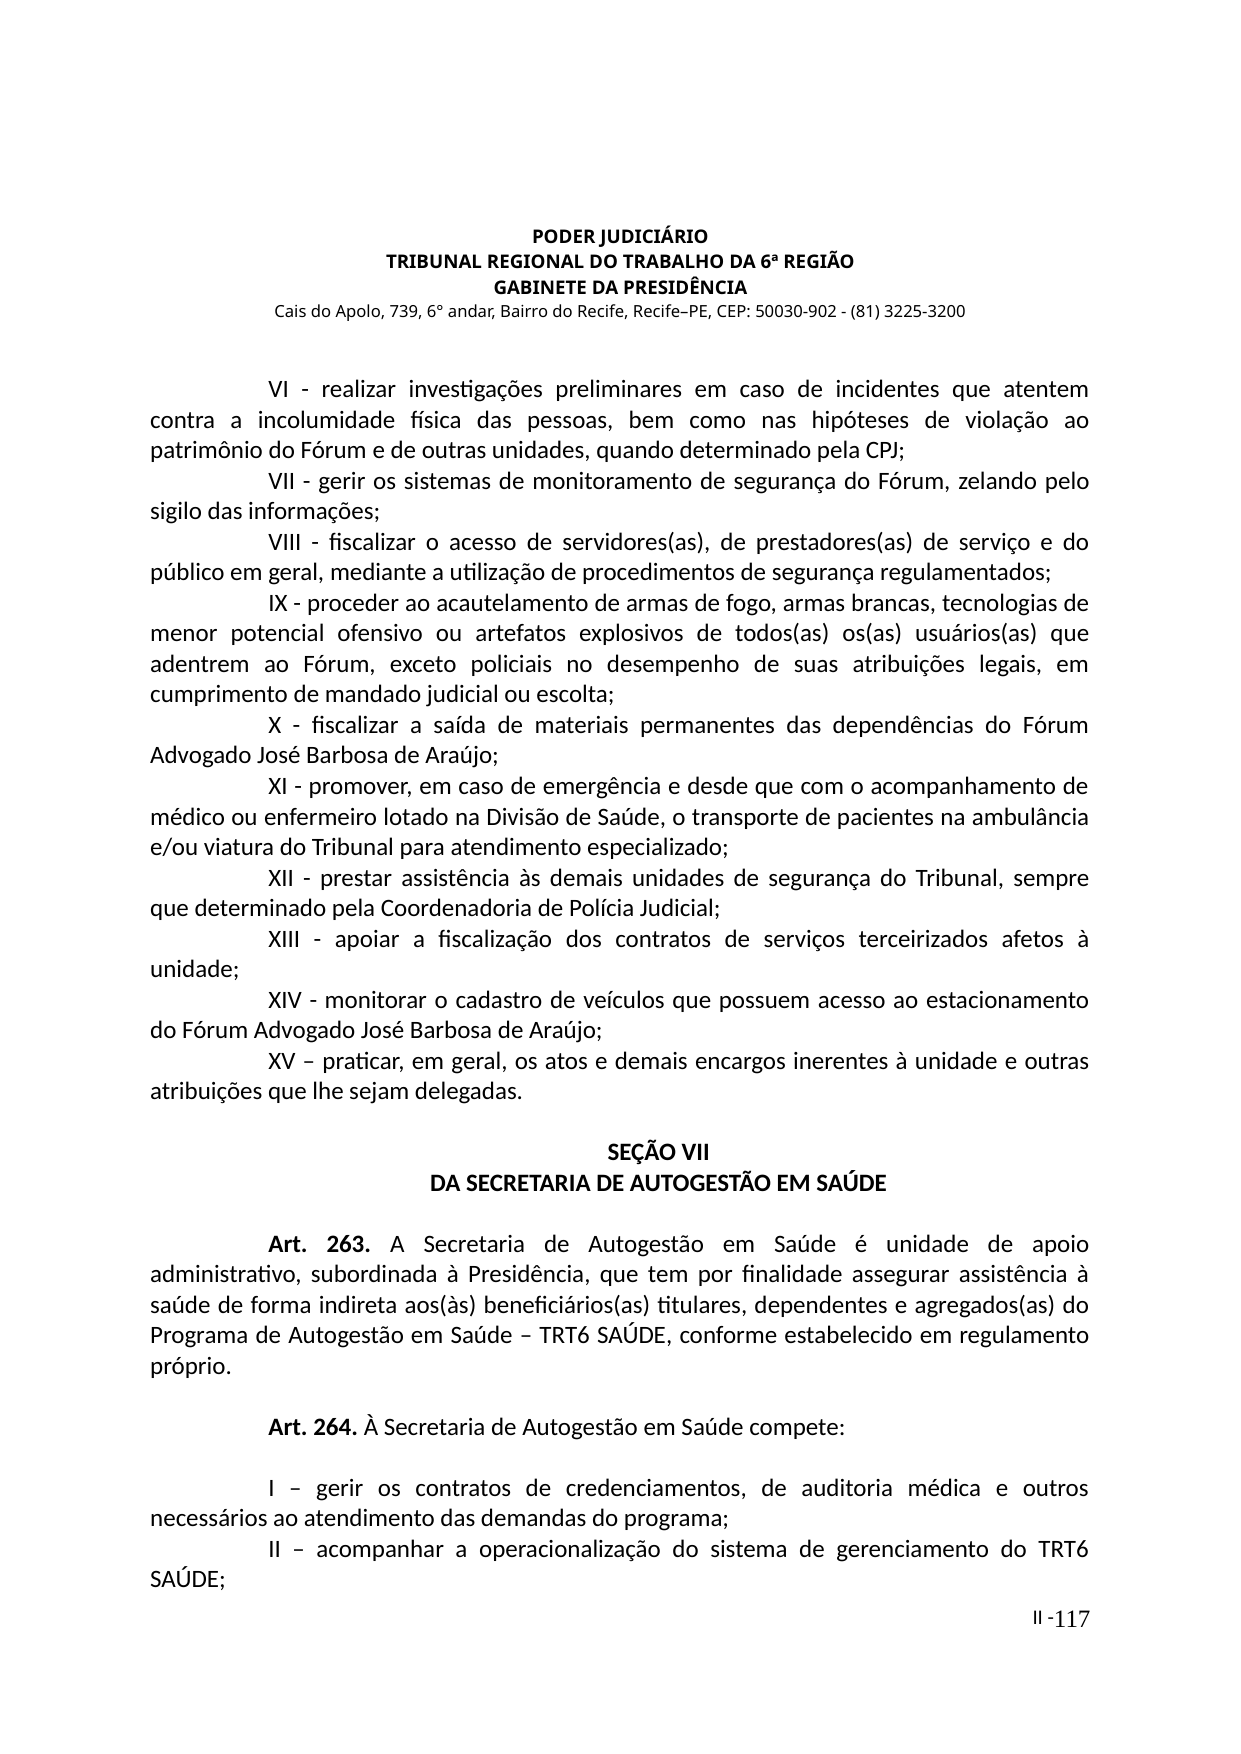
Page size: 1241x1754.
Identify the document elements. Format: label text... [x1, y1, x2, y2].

text VII - gerir os sistemas de monitoramento de segurança do Fórum, zelando pelo sigilo das informações; [150, 465, 1090, 526]
text I – gerir os contratos de credenciamentos, de auditoria médica e outros necessários ao atendimento das demandas do programa; [150, 1472, 1090, 1533]
text Art. 264. À Secretaria de Autogestão em Saúde compete: [150, 1411, 1090, 1442]
text VIII - fiscalizar o acesso de servidores(as), de prestadores(as) de serviço e do público em geral, mediante a utilização de procedimentos de segurança regulamentados; [150, 526, 1090, 587]
text XIII - apoiar a fiscalização dos contratos de serviços terceirizados afetos à unidade; [150, 923, 1090, 984]
text X - fiscalizar a saída de materiais permanentes das dependências do Fórum Advogado José Barbosa de Araújo; [150, 709, 1090, 770]
text XV – praticar, em geral, os atos e demais encargos inerentes à unidade e outras atribuições que lhe sejam delegadas. [150, 1045, 1090, 1106]
text IX - proceder ao acautelamento de armas de fogo, armas brancas, tecnologias de menor potencial ofensivo ou artefatos explosivos de todos(as) os(as) usuários(as) que adentrem ao Fórum, exceto policiais no desempenho de suas atribuições legais, em cumprimento de mandado judicial ou escolta; [150, 587, 1090, 709]
text XII - prestar assistência às demais unidades de segurança do Tribunal, sempre que determinado pela Coordenadoria de Polícia Judicial; [150, 862, 1090, 923]
text II – acompanhar a operacionalização do sistema de gerenciamento do TRT6 SAÚDE; [150, 1533, 1090, 1594]
text VI - realizar investigações preliminares em caso de incidentes que atentem contra a incolumidade física das pessoas, bem como nas hipóteses de violação ao patrimônio do Fórum e de outras unidades, quando determinado pela CPJ; [150, 373, 1090, 465]
text Art. 263. A Secretaria de Autogestão em Saúde é unidade de apoio administrativo, subordinada à Presidência, que tem por finalidade assegurar assistência à saúde de forma indireta aos(às) beneficiários(as) titulares, dependentes e agregados(as) do Programa de Autogestão em Saúde – TRT6 SAÚDE, conforme estabelecido em regulamento próprio. [150, 1228, 1090, 1381]
text DA SECRETARIA DE AUTOGESTÃO EM SAÚDE [150, 1167, 1090, 1197]
text SEÇÃO VII [150, 1136, 1090, 1167]
picture [827, 98, 1036, 224]
text XI - promover, em caso de emergência e desde que com o acompanhamento de médico ou enfermeiro lotado na Divisão de Saúde, o transporte de pacientes na ambulância e/ou viatura do Tribunal para atendimento especializado; [150, 770, 1090, 862]
text XIV - monitorar o cadastro de veículos que possuem acesso ao estacionamento do Fórum Advogado José Barbosa de Araújo; [150, 984, 1090, 1045]
picture [562, 98, 671, 210]
